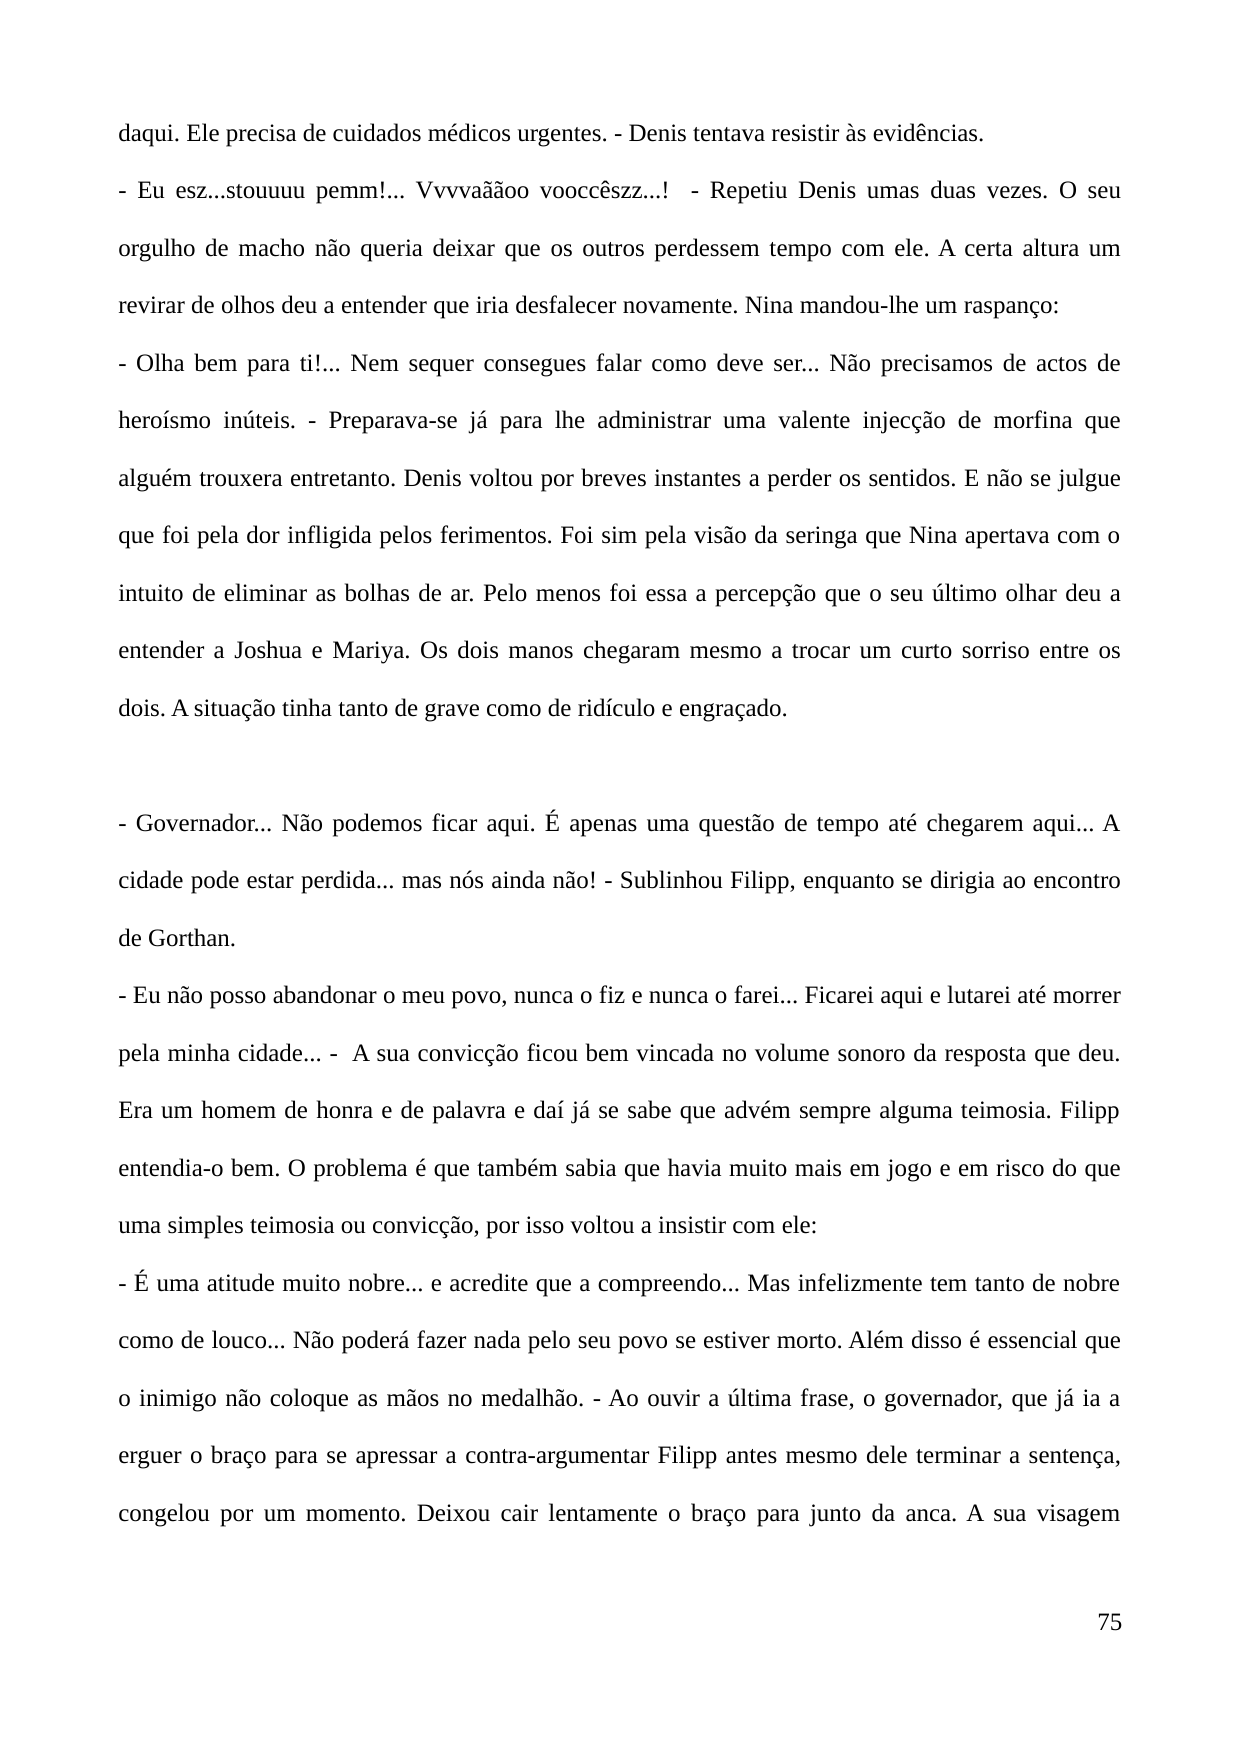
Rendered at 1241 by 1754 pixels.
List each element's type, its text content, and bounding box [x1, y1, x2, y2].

text - Olha bem para ti!... Nem sequer consegues falar como deve ser... Não precisamos de actos de heroísmo inúteis. - Preparava-se já para lhe administrar uma valente injecção de morfina que alguém trouxera entretanto. Denis voltou por breves instantes a perder os sentidos. E não se julgue que foi pela dor infligida pelos ferimentos. Foi sim pela visão da seringa que Nina apertava com o intuito de eliminar as bolhas de ar. Pelo menos foi essa a percepção que o seu último olhar deu a entender a Joshua e Mariya. Os dois manos chegaram mesmo a trocar um curto sorriso entre os dois. A situação tinha tanto de grave como de ridículo e engraçado. [118, 348, 1122, 722]
text - Eu não posso abandonar o meu povo, nunca o fiz e nunca o farei... Ficarei aqui e lutarei até morrer pela minha cidade... - A sua convicção ficou bem vincada no volume sonoro da resposta que deu. Era um homem de honra e de palavra e daí já se sabe que advém sempre alguma teimosia. Filipp entendia-o bem. O problema é que também sabia que havia muito mais em jogo e em risco do que uma simples teimosia ou convicção, por isso voltou a insistir com ele: [118, 981, 1122, 1239]
text - É uma atitude muito nobre... e acredite que a compreendo... Mas infelizmente tem tanto de nobre como de louco... Não poderá fazer nada pelo seu povo se estiver morto. Além disso é essencial que o inimigo não coloque as mãos no medalhão. - Ao ouvir a última frase, o governador, que já ia a erguer o braço para se apressar a contra-argumentar Filipp antes mesmo dele terminar a sentença, congelou por um momento. Deixou cair lentamente o braço para junto da anca. A sua visagem [118, 1268, 1122, 1527]
text - Eu esz...stouuuu pemm!... Vvvvaããoo vooccêszz...! - Repetiu Denis umas duas vezes. O seu orgulho de macho não queria deixar que os outros perdessem tempo com ele. A certa altura um revirar de olhos deu a entender que iria desfalecer novamente. Nina mandou-lhe um raspanço: [118, 176, 1122, 319]
text - Governador... Não podemos ficar aqui. É apenas uma questão de tempo até chegarem aqui... A cidade pode estar perdida... mas nós ainda não! - Sublinhou Filipp, enquanto se dirigia ao encontro de Gorthan. [118, 808, 1122, 952]
text daqui. Ele precisa de cuidados médicos urgentes. - Denis tentava resistir às evidências. [118, 118, 1122, 147]
